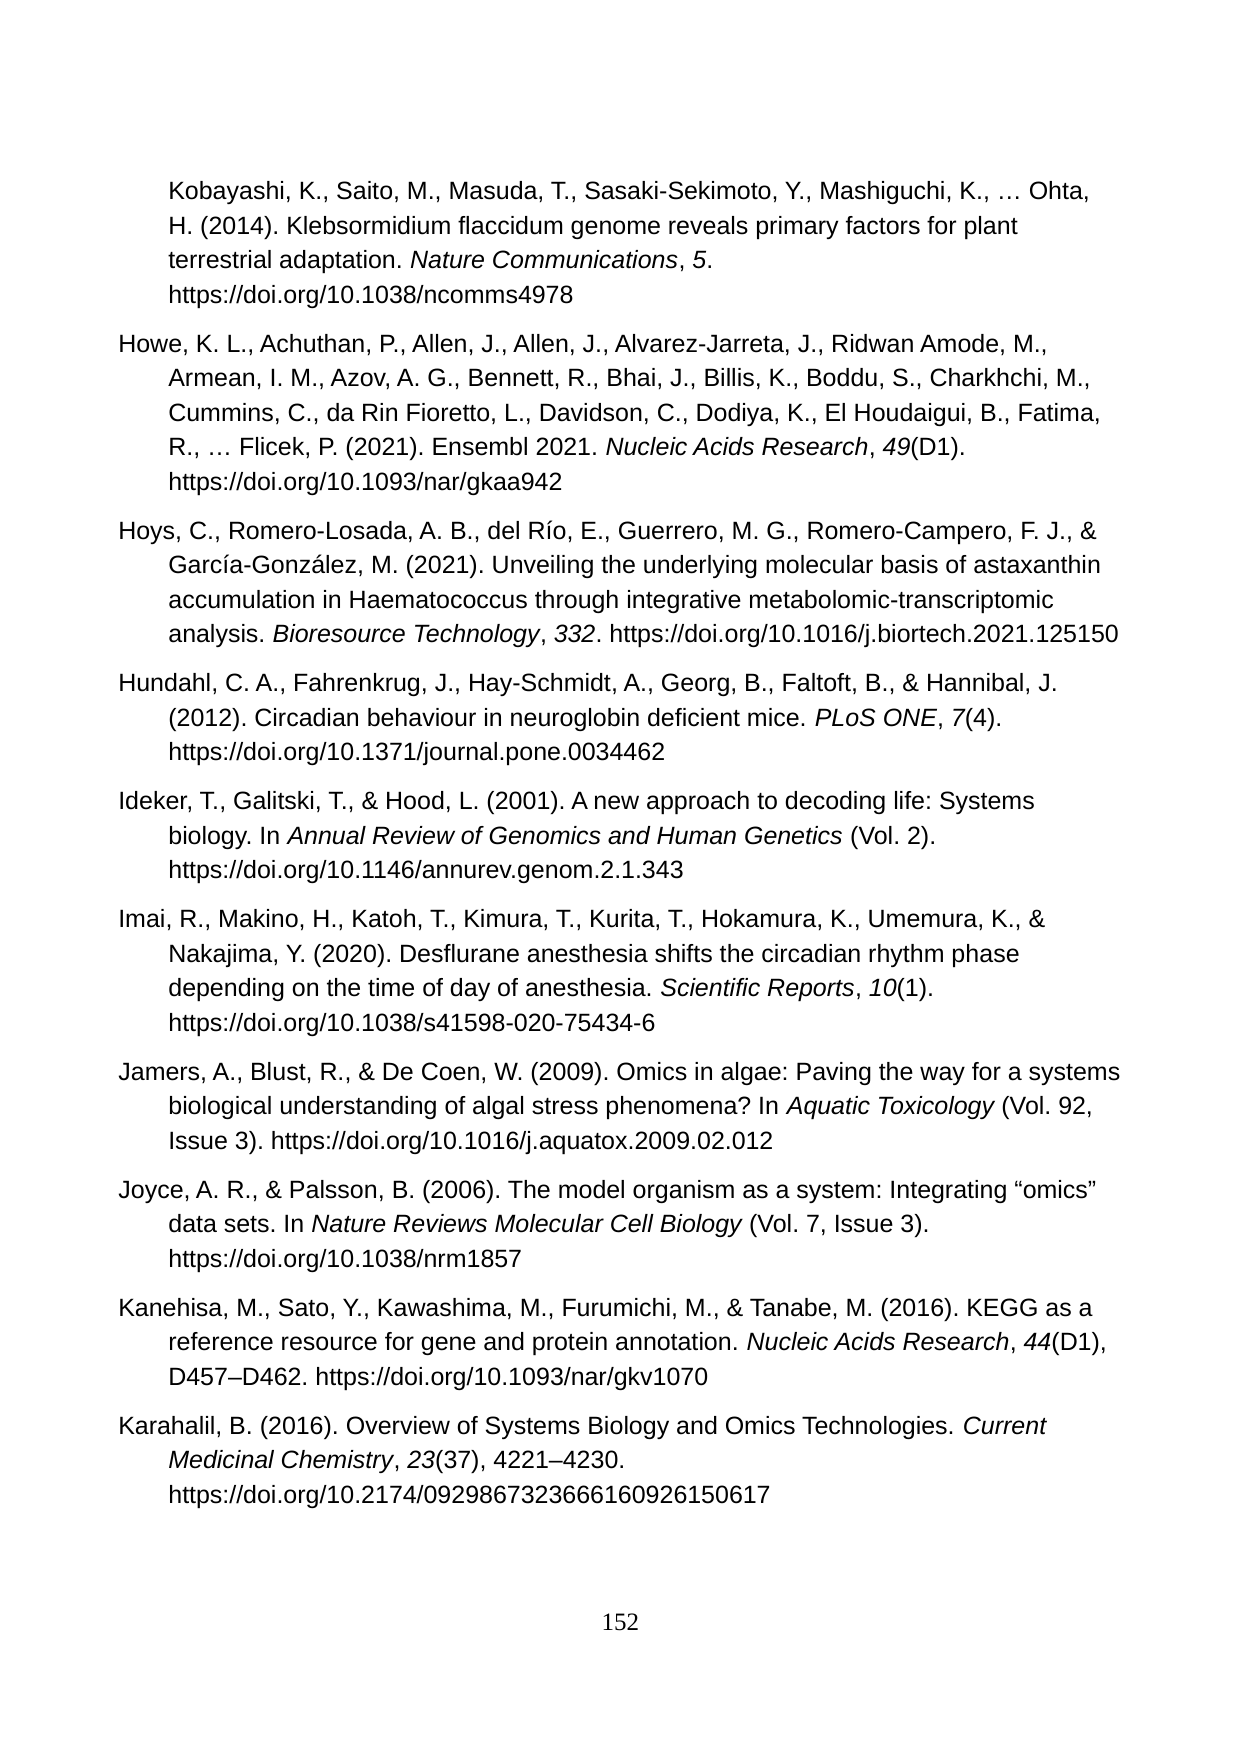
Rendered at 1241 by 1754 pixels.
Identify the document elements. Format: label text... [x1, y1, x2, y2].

text Imai, R., Makino, H., Katoh, T., Kimura, T., Kurita, T., Hokamura, K., Umemura, K., & Nakajima, Y. (2020). Desflurane anesthesia shifts the circadian rhythm phase depending on the time of day of anesthesia. Scientific Reports, 10(1). https://doi.org/10.1038/s41598-020-75434-6 [118, 904, 1122, 1037]
text Kanehisa, M., Sato, Y., Kawashima, M., Furumichi, M., & Tanabe, M. (2016). KEGG as a reference resource for gene and protein annotation. Nucleic Acids Research, 44(D1), D457–D462. https://doi.org/10.1093/nar/gkv1070 [118, 1293, 1122, 1391]
text Karahalil, B. (2016). Overview of Systems Biology and Omics Technologies. Current Medicinal Chemistry, 23(37), 4221–4230. https://doi.org/10.2174/0929867323666160926150617 [118, 1411, 1122, 1509]
text Kobayashi, K., Saito, M., Masuda, T., Sasaki-Sekimoto, Y., Mashiguchi, K., … Ohta, H. (2014). Klebsormidium flaccidum genome reveals primary factors for plant terrestrial adaptation. Nature Communications, 5. https://doi.org/10.1038/ncomms4978 [118, 176, 1122, 308]
text Ideker, T., Galitski, T., & Hood, L. (2001). A new approach to decoding life: Systems biology. In Annual Review of Genomics and Human Genetics (Vol. 2). https://doi.org/10.1146/annurev.genom.2.1.343 [118, 786, 1122, 884]
text Jamers, A., Blust, R., & De Coen, W. (2009). Omics in algae: Paving the way for a systems biological understanding of algal stress phenomena? In Aquatic Toxicology (Vol. 92, Issue 3). https://doi.org/10.1016/j.aquatox.2009.02.012 [118, 1057, 1122, 1154]
text Hoys, C., Romero-Losada, A. B., del Río, E., Guerrero, M. G., Romero-Campero, F. J., & García-González, M. (2021). Unveiling the underlying molecular basis of astaxanthin accumulation in Haematococcus through integrative metabolomic-transcriptomic analysis. Bioresource Technology, 332. https://doi.org/10.1016/j.biortech.2021.125150 [118, 516, 1122, 648]
text Howe, K. L., Achuthan, P., Allen, J., Allen, J., Alvarez-Jarreta, J., Ridwan Amode, M., Armean, I. M., Azov, A. G., Bennett, R., Bhai, J., Billis, K., Boddu, S., Charkhchi, M., Cummins, C., da Rin Fioretto, L., Davidson, C., Dodiya, K., El Houdaigui, B., Fatima, R., … Flicek, P. (2021). Ensembl 2021. Nucleic Acids Research, 49(D1). https://doi.org/10.1093/nar/gkaa942 [118, 329, 1122, 496]
text Joyce, A. R., & Palsson, B. (2006). The model organism as a system: Integrating “omics” data sets. In Nature Reviews Molecular Cell Biology (Vol. 7, Issue 3). https://doi.org/10.1038/nrm1857 [118, 1175, 1122, 1273]
text Hundahl, C. A., Fahrenkrug, J., Hay-Schmidt, A., Georg, B., Faltoft, B., & Hannibal, J. (2012). Circadian behaviour in neuroglobin deficient mice. PLoS ONE, 7(4). https://doi.org/10.1371/journal.pone.0034462 [118, 668, 1122, 766]
